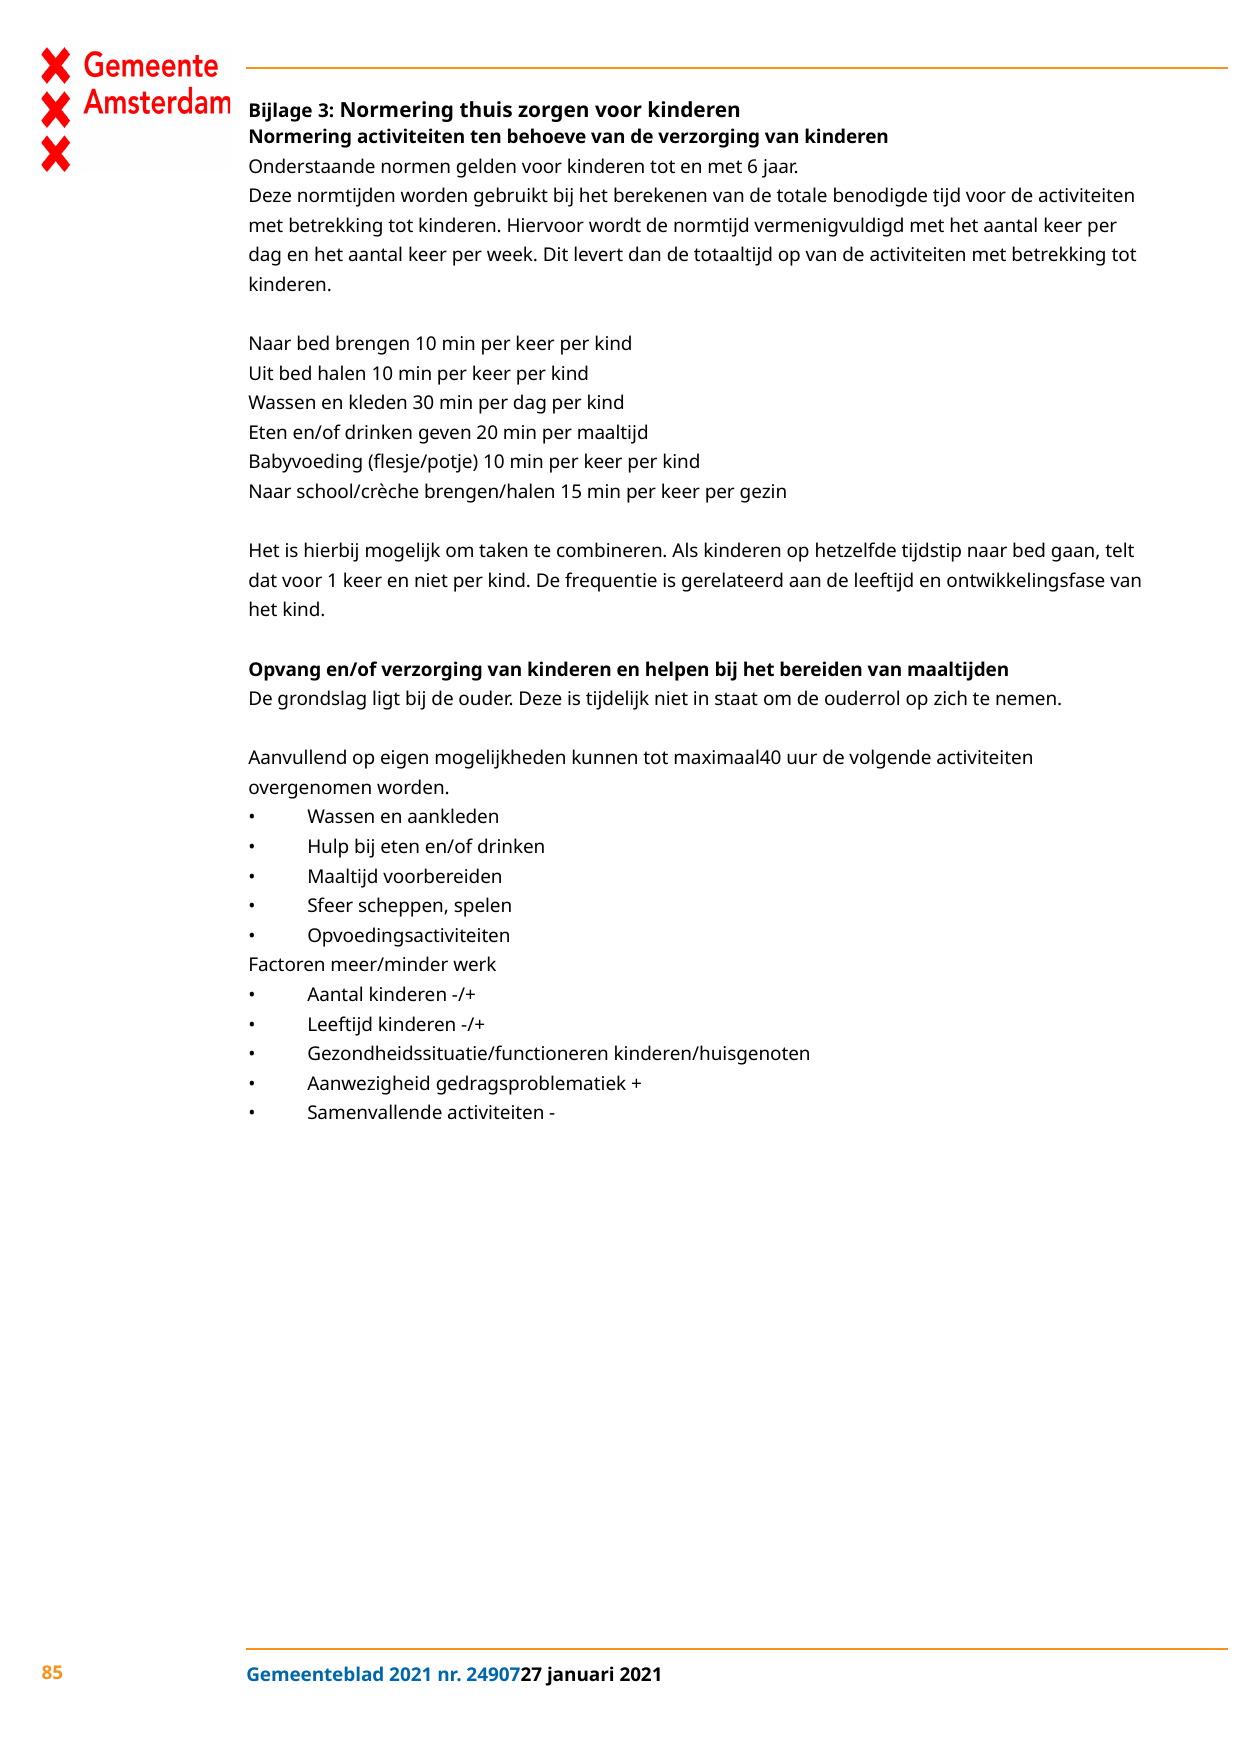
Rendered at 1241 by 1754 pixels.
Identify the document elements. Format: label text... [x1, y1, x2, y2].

text Factoren meer/minder werk [248, 952, 1152, 977]
text Uit bed halen 10 min per keer per kind [248, 360, 1152, 386]
text Opvang en/of verzorging van kinderen en helpen bij het bereiden van maaltijden [248, 656, 1152, 682]
text Normering activiteiten ten behoeve van de verzorging van kinderen [248, 123, 1152, 149]
text De grondslag ligt bij de ouder. Deze is tijdelijk niet in staat om de ouderrol op zich te nemen. [248, 685, 1152, 711]
text Babyvoeding (flesje/potje) 10 min per keer per kind [248, 449, 1152, 474]
list Hulp bij eten en/of drinken [248, 833, 1152, 859]
text Bijlage 3: Normering thuis zorgen voor kinderen [248, 95, 1152, 123]
list Leeftijd kinderen -/+ [248, 1011, 1152, 1037]
list Samenvallende activiteiten - [248, 1099, 1152, 1125]
text Aanvullend op eigen mogelijkheden kunnen tot maximaal40 uur de volgende activiteiten overgenomen worden. [248, 744, 1152, 800]
list Sfeer scheppen, spelen [248, 892, 1152, 918]
list Aantal kinderen -/+ [248, 981, 1152, 1007]
text Wassen en kleden 30 min per dag per kind [248, 389, 1152, 415]
picture [41, 47, 231, 172]
list Gezondheidssituatie/functioneren kinderen/huisgenoten [248, 1040, 1152, 1066]
text Deze normtijden worden gebruikt bij het berekenen van de totale benodigde tijd voor de activiteiten met betrekking tot kinderen. Hiervoor wordt de normtijd vermenigvuldigd met het aantal keer per dag en het aantal keer per week. Dit levert dan de totaaltijd op van de activiteiten met betrekking tot kinderen. [248, 182, 1152, 297]
text Onderstaande normen gelden voor kinderen tot en met 6 jaar. [248, 153, 1152, 179]
text Het is hierbij mogelijk om taken te combineren. Als kinderen op hetzelfde tijdstip naar bed gaan, telt dat voor 1 keer en niet per kind. De frequentie is gerelateerd aan de leeftijd en ontwikkelingsfase van het kind. [248, 537, 1152, 622]
list Opvoedingsactiviteiten [248, 922, 1152, 948]
list Wassen en aankleden [248, 804, 1152, 829]
text Naar bed brengen 10 min per keer per kind [248, 330, 1152, 356]
list Maaltijd voorbereiden [248, 863, 1152, 889]
list Aanwezigheid gedragsproblematiek + [248, 1070, 1152, 1096]
text Naar school/crèche brengen/halen 15 min per keer per gezin [248, 478, 1152, 504]
text Eten en/of drinken geven 20 min per maaltijd [248, 419, 1152, 445]
